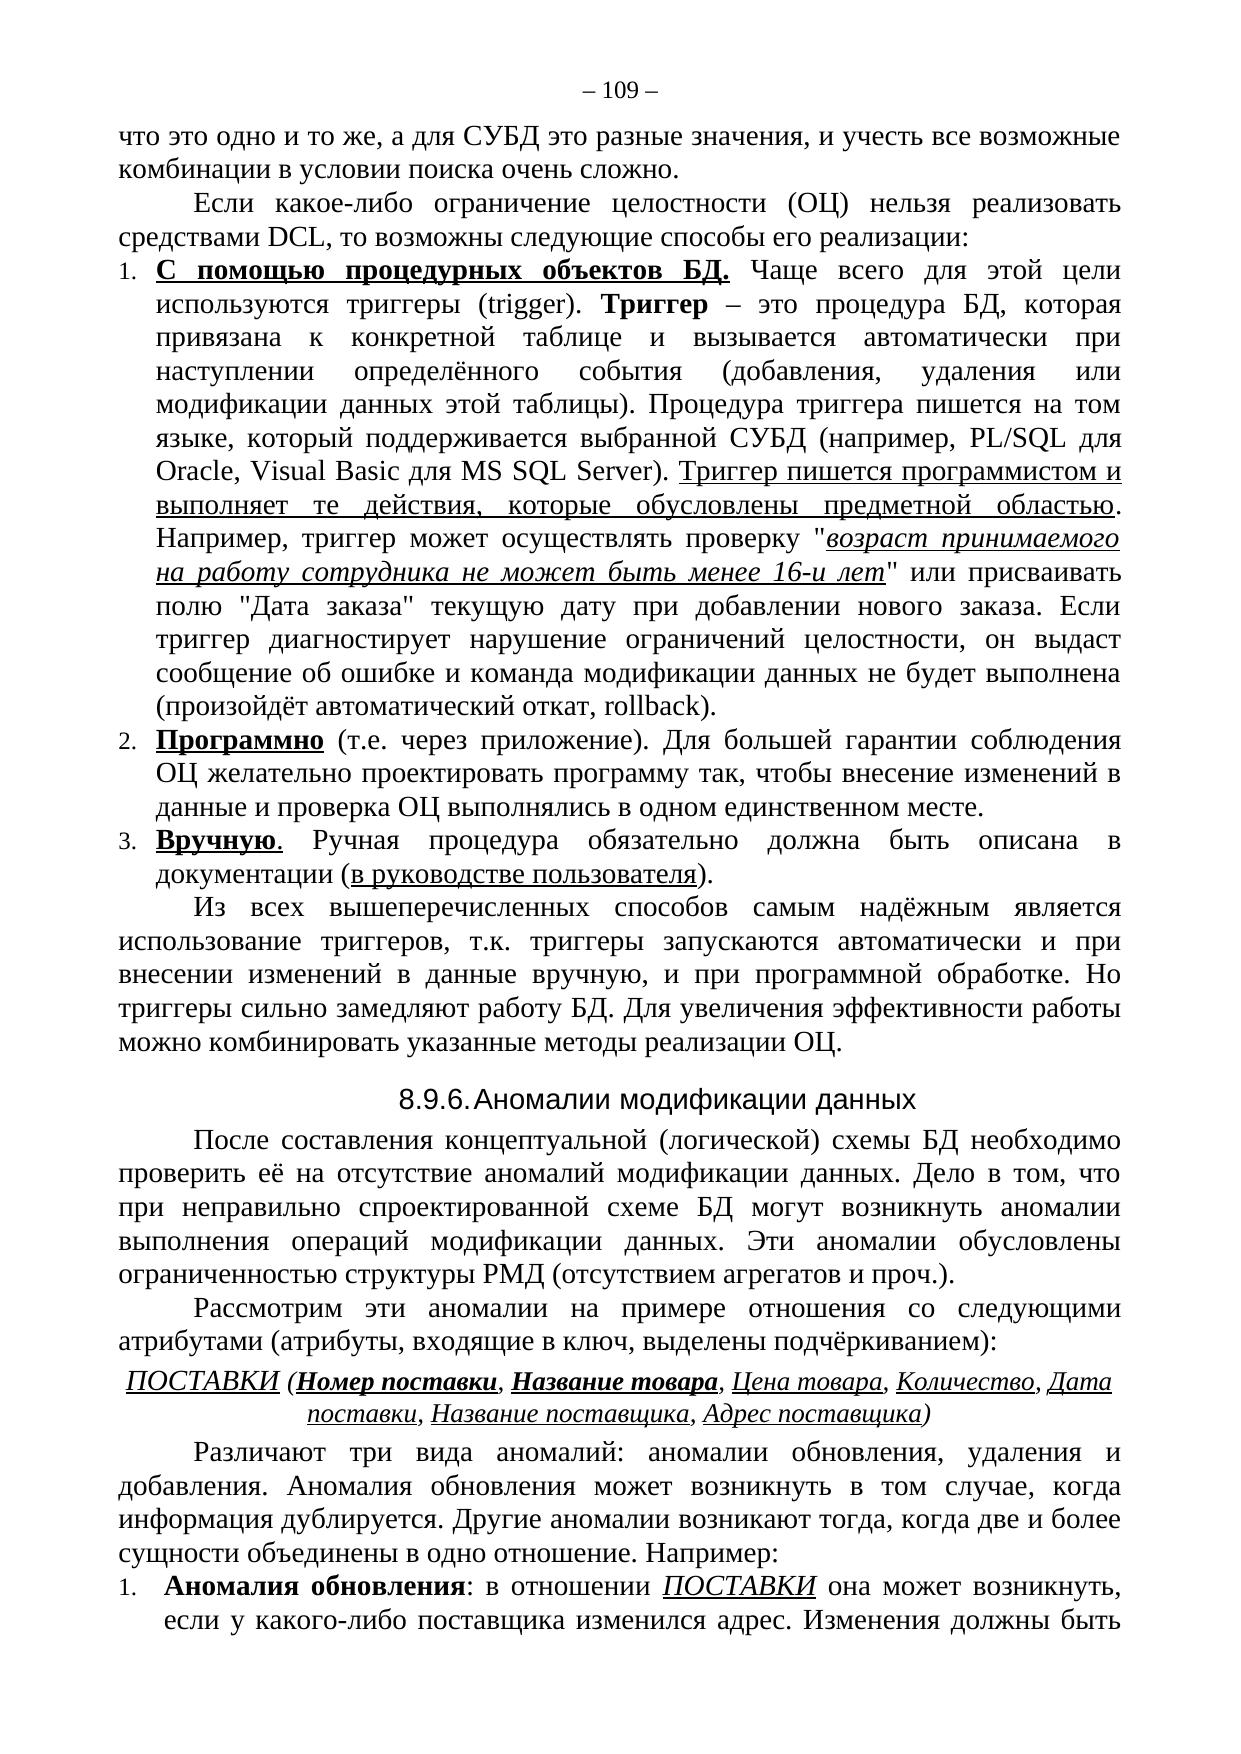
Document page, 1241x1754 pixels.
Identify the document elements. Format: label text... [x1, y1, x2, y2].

text Если какое-либо ограничение целостности (ОЦ) нельзя реализовать средствами DCL, то возможны следующие способы его реализации: [118, 185, 1122, 252]
list С помощью процедурных объектов БД. Чаще всего для этой цели используются триггеры (trigger). Триггер – это процедура БД, которая привязана к конкретной таблице и вызывается автоматически при наступлении определённого события (добавления, удаления или модификации данных этой таблицы). Процедура триггера пишется на том языке, который поддерживается выбранной СУБД (например, PL/SQL для Oracle, Visual Basic для MS SQL Server). Триггер пишется программистом и выполняет те действия, которые обусловлены предметной областью. Например, триггер может осуществлять проверку "возраст принимаемого на работу сотрудника не может быть менее 16-и лет" или присваивать полю "Дата заказа" текущую дату при добавлении нового заказа. Если триггер диагностирует нарушение ограничений целостности, он выдаст сообщение об ошибке и команда модификации данных не будет выполнена (произойдёт автоматический откат, rollback). [118, 252, 1122, 722]
text После составления концептуальной (логической) схемы БД необходимо проверить её на отсутствие аномалий модификации данных. Дело в том, что при неправильно спроектированной схеме БД могут возникнуть аномалии выполнения операций модификации данных. Эти аномалии обусловлены ограниченностью структуры РМД (отсутствием агрегатов и проч.). [118, 1122, 1122, 1290]
text ПОСТАВКИ (Номер поставки, Название товара, Цена товара, Количество, Дата поставки, Название поставщика, Адрес поставщика) [118, 1363, 1122, 1428]
text Различают три вида аномалий: аномалии обновления, удаления и добавления. Аномалия обновления может возникнуть в том случае, когда информация дублируется. Другие аномалии возникают тогда, когда две и более сущности объединены в одно отношение. Например: [118, 1434, 1122, 1568]
subtitle Аномалии модификации данных [192, 1082, 1122, 1116]
text что это одно и то же, а для СУБД это разные значения, и учесть все возможные комбинации в условии поиска очень сложно. [118, 118, 1122, 185]
list Программно (т.е. через приложение). Для большей гарантии соблюдения ОЦ желательно проектировать программу так, чтобы внесение изменений в данные и проверка ОЦ выполнялись в одном единственном месте. [118, 722, 1122, 822]
text Рассмотрим эти аномалии на примере отношения со следующими атрибутами (атрибуты, входящие в ключ, выделены подчёркиванием): [118, 1290, 1122, 1357]
list Вручную. Ручная процедура обязательно должна быть описана в документации (в руководстве пользователя). [118, 822, 1122, 889]
list Аномалия обновления: в отношении ПОСТАВКИ она может возникнуть, если у какого-либо поставщика изменился адрес. Изменения должны быть [118, 1568, 1122, 1635]
text Из всех вышеперечисленных способов самым надёжным является использование триггеров, т.к. триггеры запускаются автоматически и при внесении изменений в данные вручную, и при программной обработке. Но триггеры сильно замедляют работу БД. Для увеличения эффективности работы можно комбинировать указанные методы реализации ОЦ. [118, 889, 1122, 1057]
